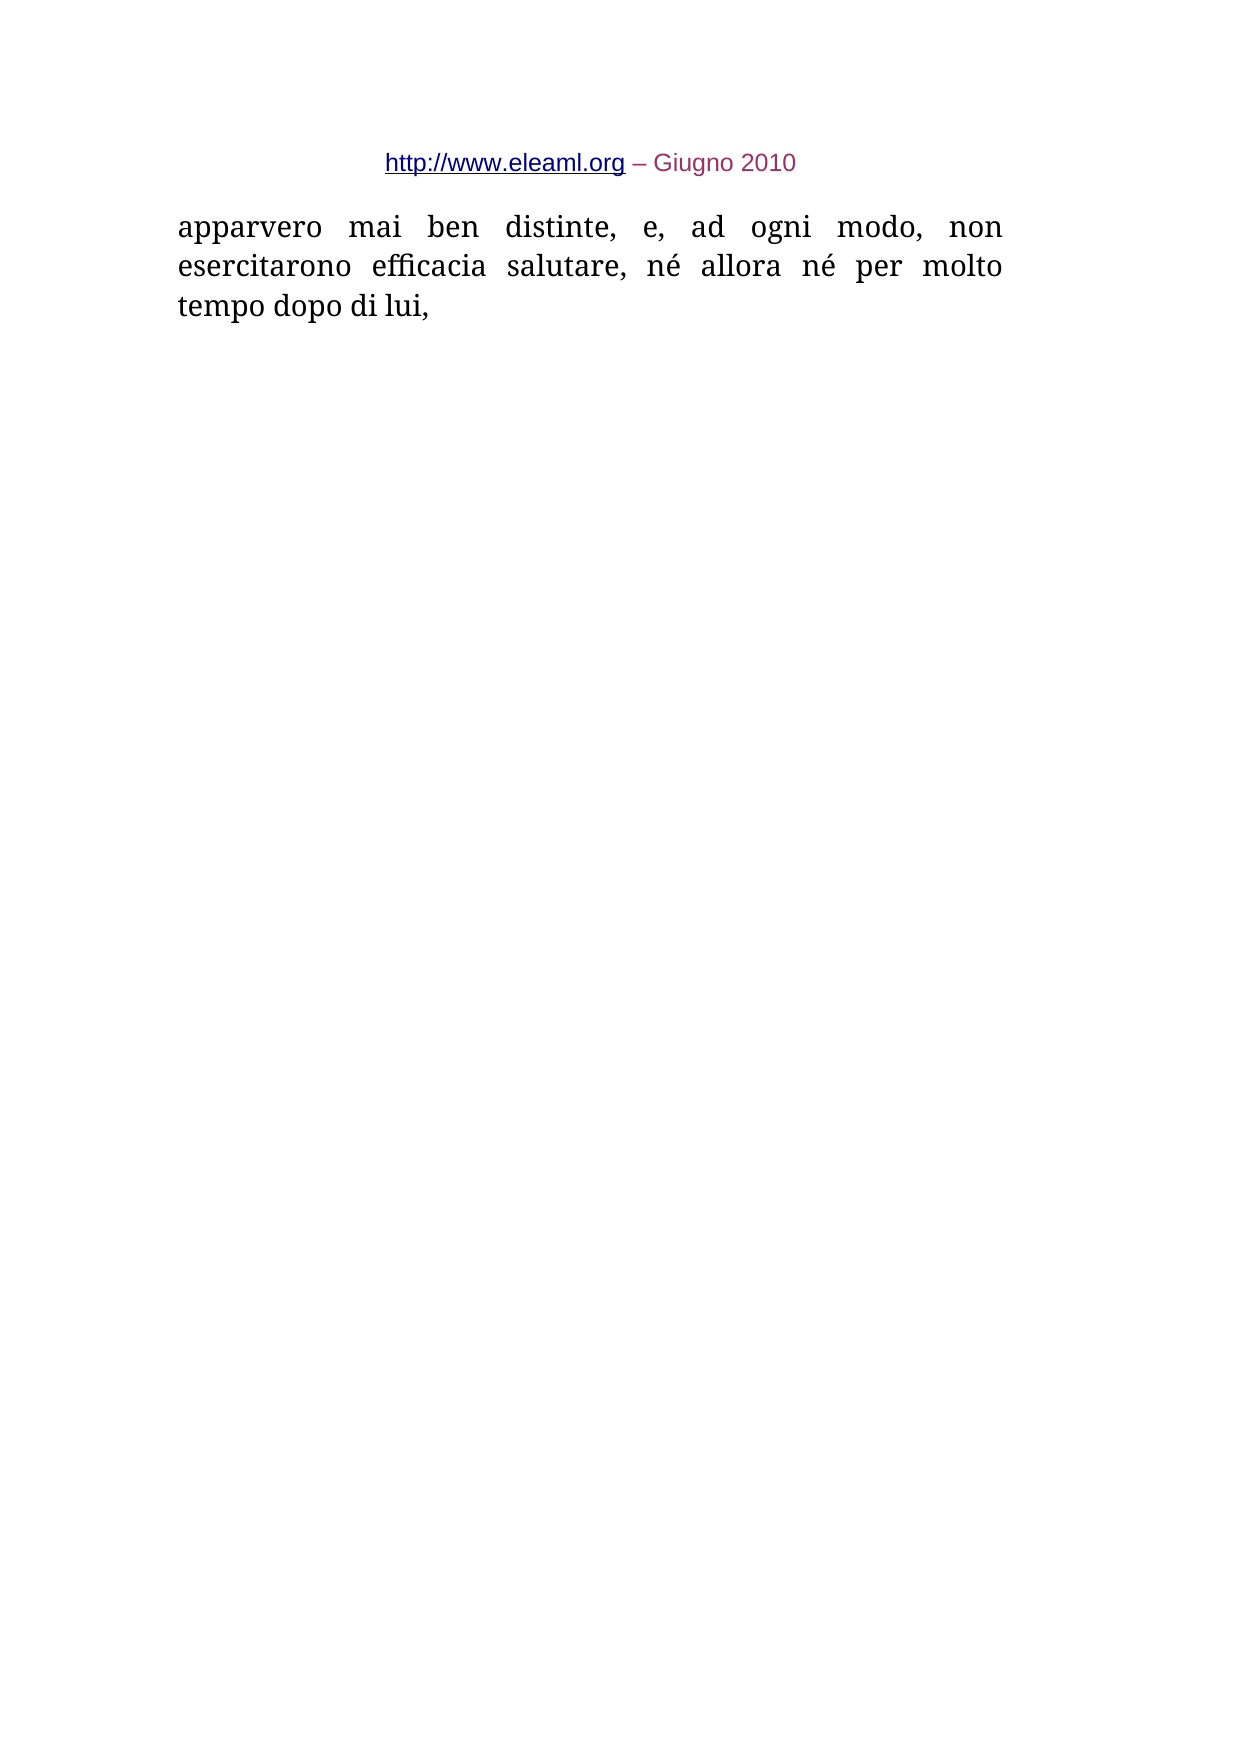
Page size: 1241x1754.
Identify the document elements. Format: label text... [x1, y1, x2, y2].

text apparvero mai ben distinte, e, ad ogni modo, non esercitarono efficacia salutare, né allora né per molto tempo dopo di lui, [177, 206, 1004, 325]
